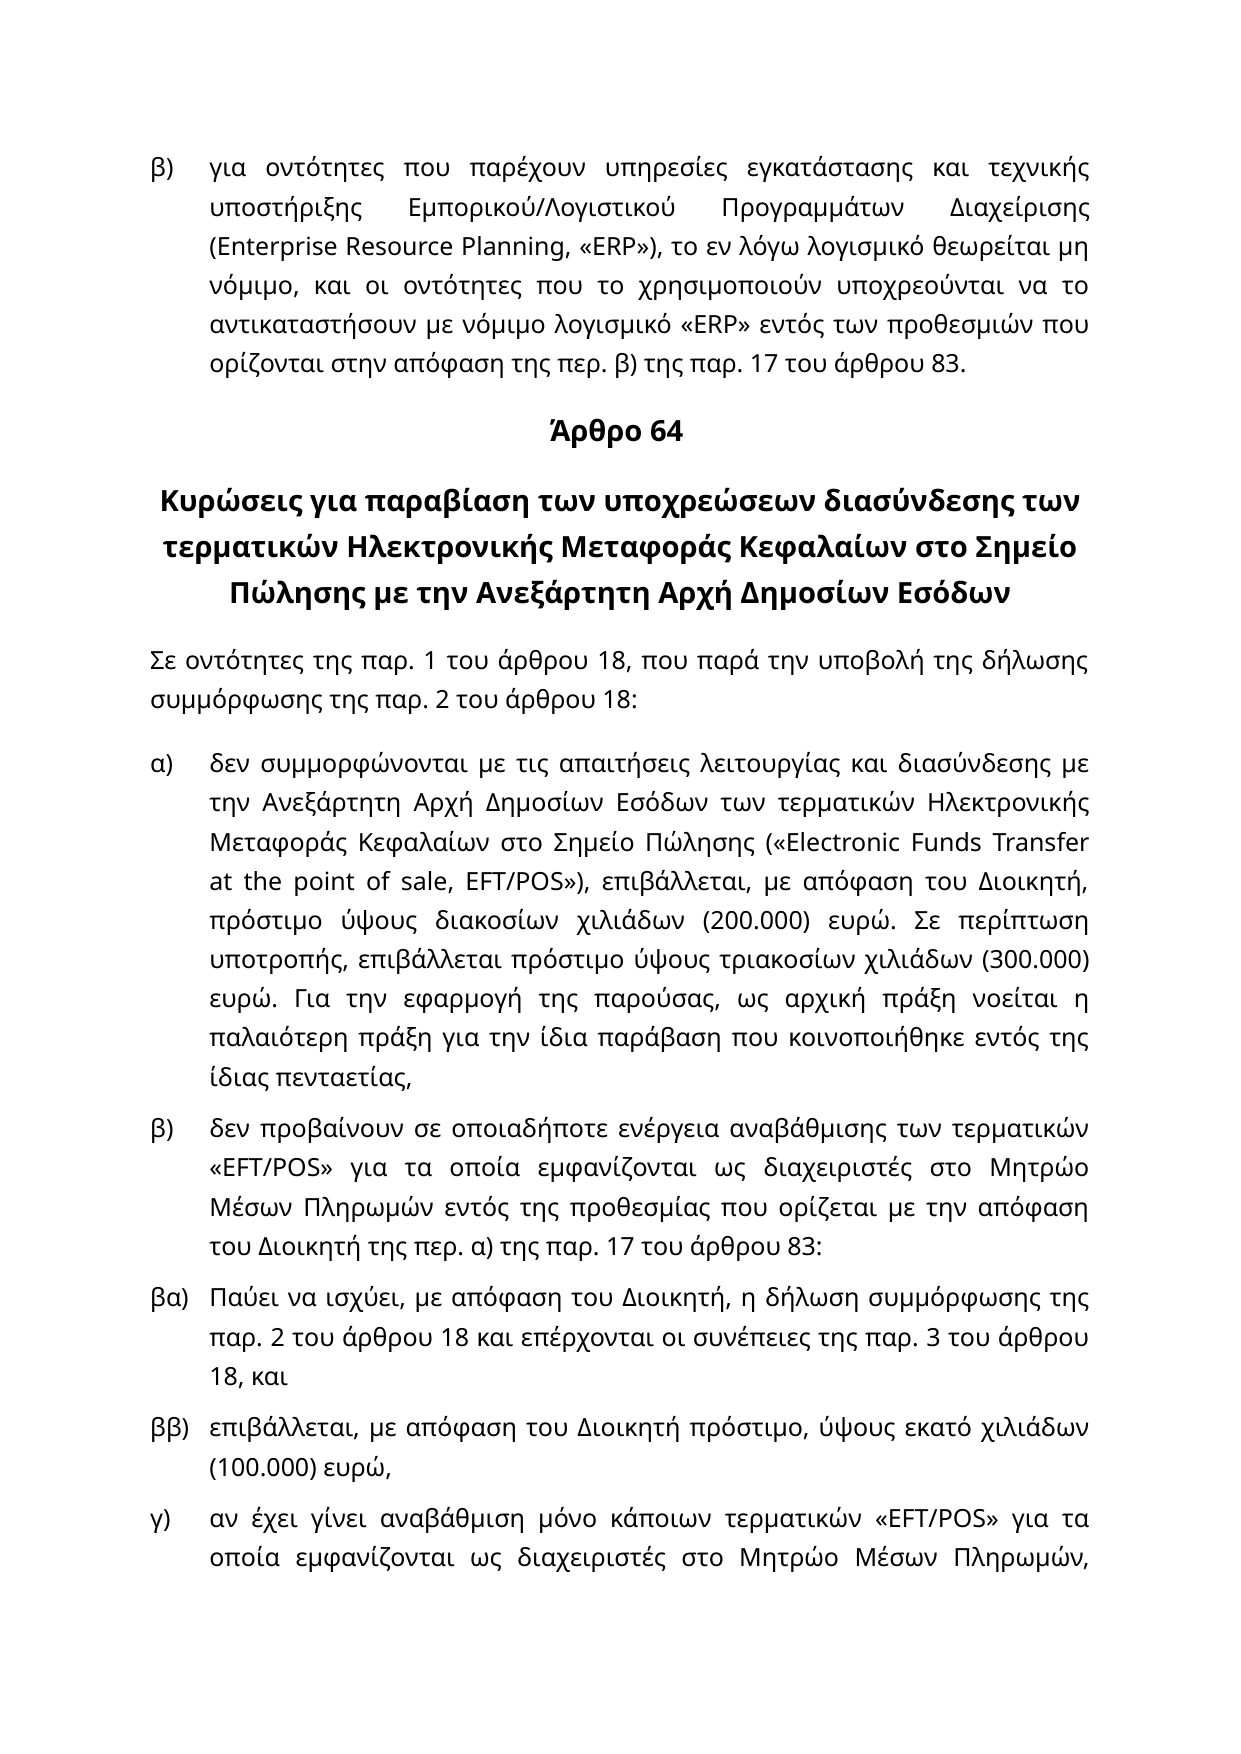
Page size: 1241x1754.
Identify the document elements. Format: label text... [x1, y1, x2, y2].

list βα) Παύει να ισχύει, με απόφαση του Διοικητή, η δήλωση συμμόρφωσης της παρ. 2 του άρθρου 18 και επέρχονται οι συνέπειες της παρ. 3 του άρθρου 18, και [150, 1280, 1090, 1392]
list α) δεν συμμορφώνονται με τις απαιτήσεις λειτουργίας και διασύνδεσης με την Ανεξάρτητη Αρχή Δημοσίων Εσόδων των τερματικών Ηλεκτρονικής Μεταφοράς Κεφαλαίων στο Σημείο Πώλησης («Electronic Funds Transfer at the point of sale, EFT/POS»), επιβάλλεται, με απόφαση του Διοικητή, πρόστιμο ύψους διακοσίων χιλιάδων (200.000) ευρώ. Σε περίπτωση υποτροπής, επιβάλλεται πρόστιμο ύψους τριακοσίων χιλιάδων (300.000) ευρώ. Για την εφαρμογή της παρούσας, ως αρχική πράξη νοείται η παλαιότερη πράξη για την ίδια παράβαση που κοινοποιήθηκε εντός της ίδιας πενταετίας, [150, 746, 1090, 1093]
subtitle Κυρώσεις για παραβίαση των υποχρεώσεων διασύνδεσης των τερματικών Ηλεκτρονικής Μεταφοράς Κεφαλαίων στο Σημείο Πώλησης με την Ανεξάρτητη Αρχή Δημοσίων Εσόδων [150, 481, 1090, 612]
list β) για οντότητες που παρέχουν υπηρεσίες εγκατάστασης και τεχνικής υποστήριξης Εμπορικού/Λογιστικού Προγραμμάτων Διαχείρισης (Enterprise Resource Planning, «ERP»), το εν λόγω λογισμικό θεωρείται μη νόμιμο, και οι οντότητες που το χρησιμοποιούν υποχρεούνται να το αντικαταστήσουν με νόμιμο λογισμικό «ERP» εντός των προθεσμιών που ορίζονται στην απόφαση της περ. β) της παρ. 17 του άρθρου 83. [150, 150, 1090, 380]
subtitle Άρθρο 64 [150, 410, 1090, 450]
list ββ) επιβάλλεται, με απόφαση του Διοικητή πρόστιμο, ύψους εκατό χιλιάδων (100.000) ευρώ, [150, 1410, 1090, 1483]
list β) δεν προβαίνουν σε οποιαδήποτε ενέργεια αναβάθμισης των τερματικών «EFT/POS» για τα οποία εμφανίζονται ως διαχειριστές στο Μητρώο Μέσων Πληρωμών εντός της προθεσμίας που ορίζεται με την απόφαση του Διοικητή της περ. α) της παρ. 17 του άρθρου 83: [150, 1111, 1090, 1262]
text Σε οντότητες της παρ. 1 του άρθρου 18, που παρά την υποβολή της δήλωσης συμμόρφωσης της παρ. 2 του άρθρου 18: [150, 642, 1090, 716]
list γ) αν έχει γίνει αναβάθμιση μόνο κάποιων τερματικών «EFT/POS» για τα οποία εμφανίζονται ως διαχειριστές στο Μητρώο Μέσων Πληρωμών, [150, 1501, 1090, 1574]
